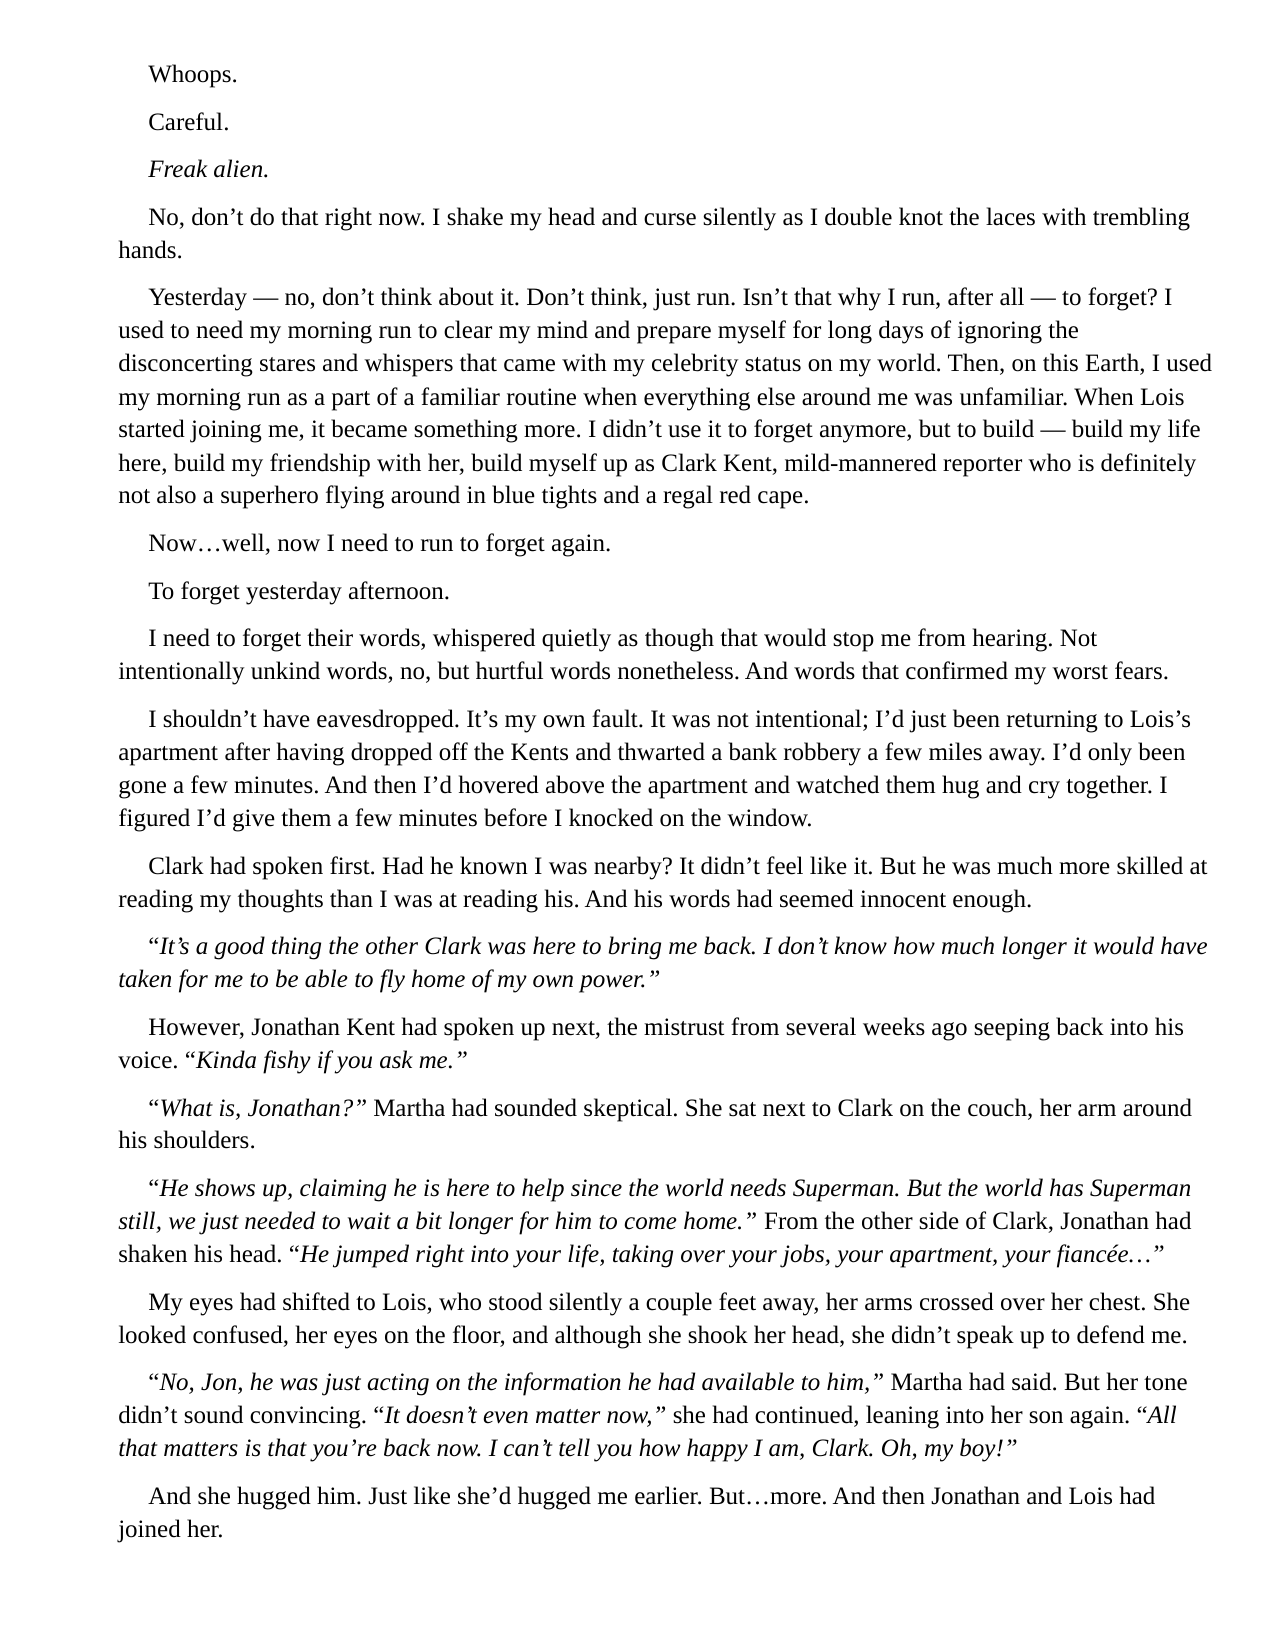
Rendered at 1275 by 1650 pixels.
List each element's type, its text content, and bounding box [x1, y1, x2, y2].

text No, don’t do that right now. I shake my head and curse silently as I double knot the laces with trembling hands. [118, 202, 1216, 264]
text “No, Jon, he was just acting on the information he had available to him,” Martha had said. But her tone didn’t sound convincing. “It doesn’t even matter now,” she had continued, leaning into her son again. “All that matters is that you’re back now. I can’t tell you how happy I am, Clark. Oh, my boy!” [118, 1367, 1216, 1462]
text Clark had spoken first. Had he known I was nearby? It didn’t feel like it. But he was much more skilled at reading my thoughts than I was at reading his. And his words had seemed innocent enough. [118, 851, 1216, 912]
text “It’s a good thing the other Clark was here to bring me back. I don’t know how much longer it would have taken for me to be able to fly home of my own power.” [118, 931, 1216, 993]
text My eyes had shifted to Lois, who stood silently a couple feet away, her arms crossed over her chest. She looked confused, her eyes on the floor, and although she shook her head, she didn’t speak up to defend me. [118, 1287, 1216, 1349]
text I need to forget their words, whispered quietly as though that would stop me from hearing. Not intentionally unkind words, no, but hurtful words nonetheless. And words that confirmed my worst fears. [118, 623, 1216, 685]
text “What is, Jonathan?” Martha had sounded skeptical. She sat next to Clark on the couch, her arm around his shoulders. [118, 1093, 1216, 1154]
text Yesterday — no, don’t think about it. Don’t think, just run. Isn’t that why I run, after all — to forget? I used to need my morning run to clear my mind and prepare myself for long days of ignoring the disconcerting stares and whispers that came with my celebrity status on my world. Then, on this Earth, I used my morning run as a part of a familiar routine when everything else around me was unfamiliar. When Lois started joining me, it became something more. I didn’t use it to forget anymore, but to build — build my life here, build my friendship with her, build myself up as Clark Kent, mild-mannered reporter who is definitely not also a superhero flying around in blue tights and a regal red cape. [118, 282, 1216, 509]
text However, Jonathan Kent had spoken up next, the mistrust from several weeks ago seeping back into his voice. “Kinda fishy if you ask me.” [118, 1012, 1216, 1074]
text “He shows up, claiming he is here to help since the world needs Superman. But the world has Superman still, we just needed to wait a bit longer for him to come home.” From the other side of Clark, Jonathan had shaken his head. “He jumped right into your life, taking over your jobs, your apartment, your fiancée…” [118, 1173, 1216, 1268]
text And she hugged him. Just like she’d hugged me earlier. But…more. And then Jonathan and Lois had joined her. [118, 1481, 1216, 1543]
text I shouldn’t have eavesdropped. It’s my own fault. It was not intentional; I’d just been returning to Lois’s apartment after having dropped off the Kents and thwarted a bank robbery a few miles away. I’d only been gone a few minutes. And then I’d hovered above the apartment and watched them hug and cry together. I figured I’d give them a few minutes before I knocked on the window. [118, 704, 1216, 832]
text Now…well, now I need to run to forget again. [118, 528, 1216, 557]
text Freak alien. [118, 154, 1216, 183]
text To forget yesterday afternoon. [118, 576, 1216, 604]
text Careful. [118, 107, 1216, 135]
text Whoops. [118, 59, 1216, 88]
